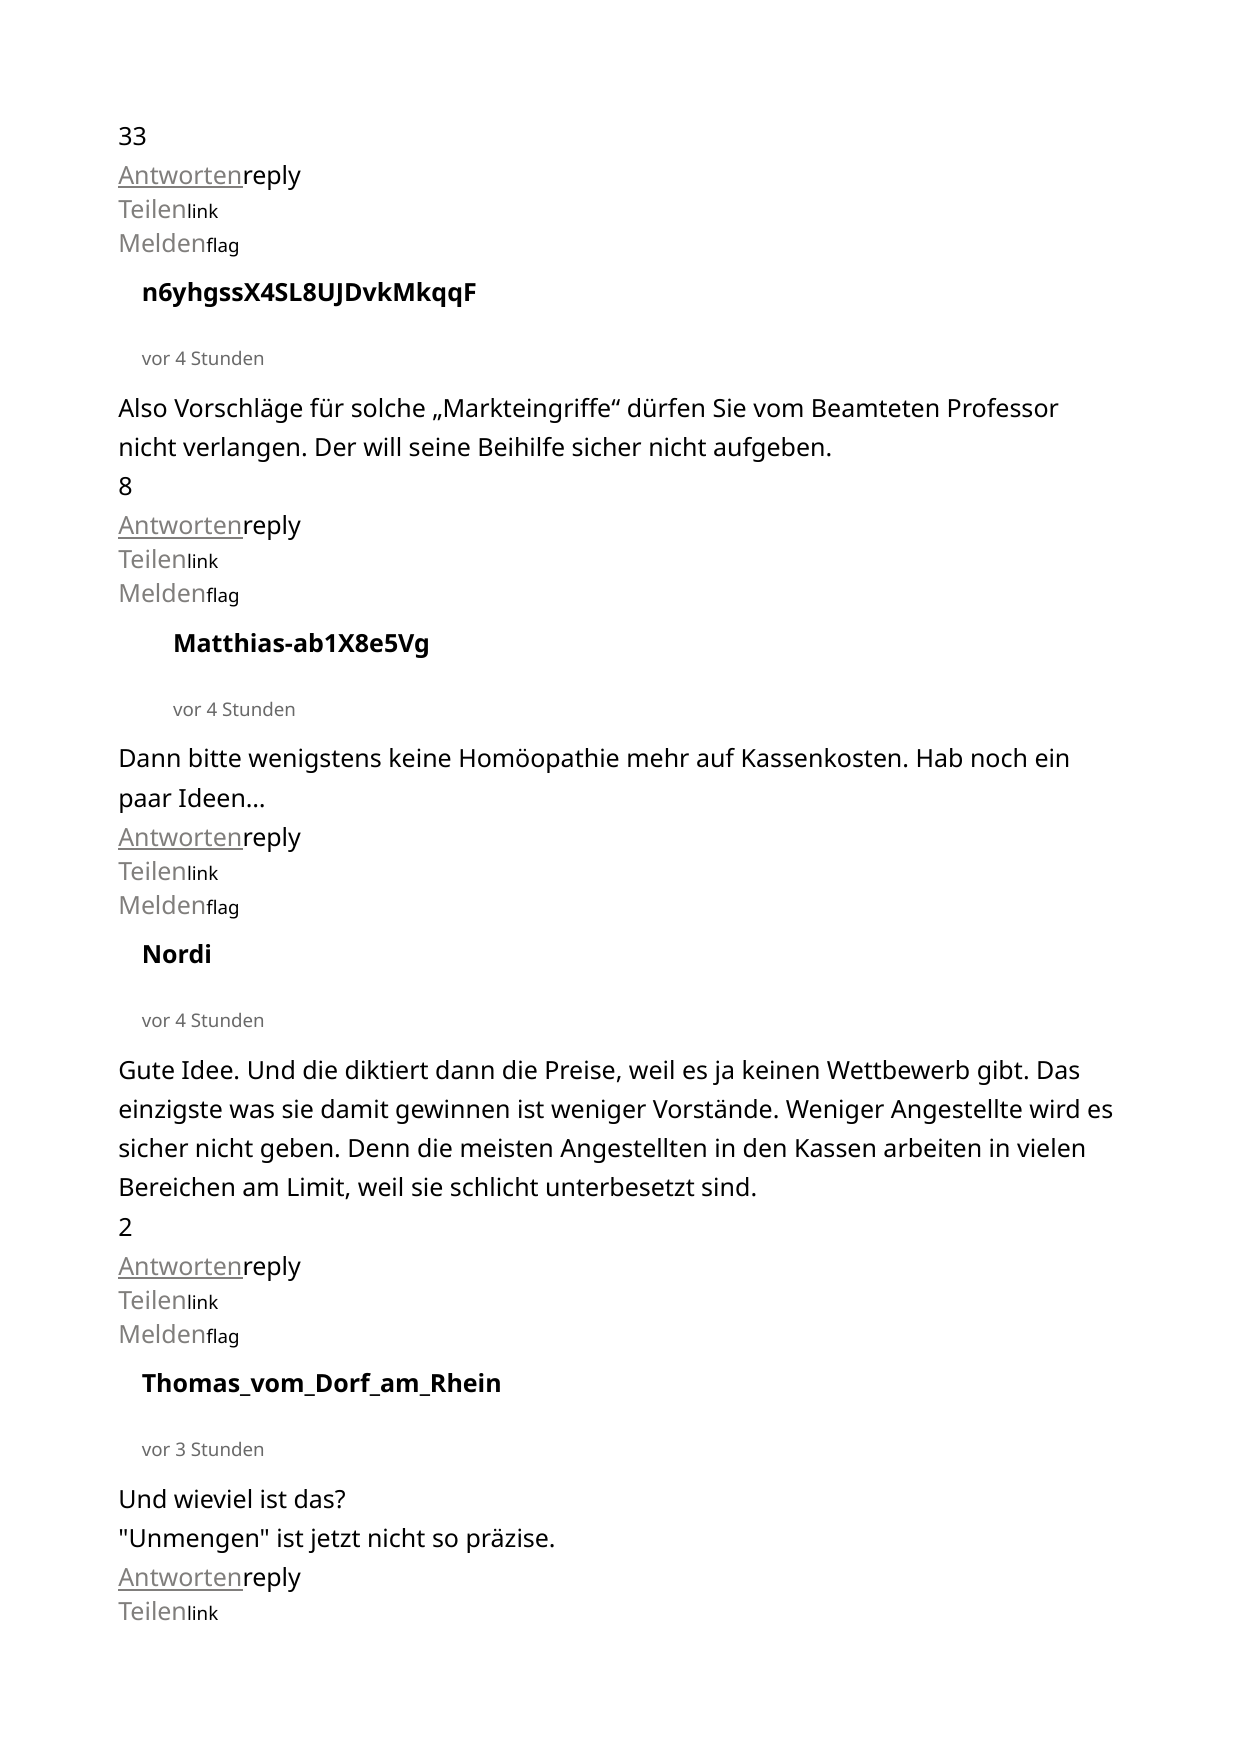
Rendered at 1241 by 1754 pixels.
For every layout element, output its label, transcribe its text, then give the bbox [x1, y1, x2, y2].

text Antwortenreply [118, 508, 1122, 542]
text Teilenlink [118, 853, 1122, 887]
text Antwortenreply [118, 1560, 1122, 1594]
text Thomas_vom_Dorf_am_Rhein [142, 1366, 1114, 1400]
text Teilenlink [118, 542, 1122, 576]
text Dann bitte wenigstens keine Homöopathie mehr auf Kassenkosten. Hab noch ein paar Ideen… [118, 741, 1122, 814]
text vor 4 Stunden [173, 696, 1117, 722]
text Antwortenreply [118, 157, 1122, 191]
text Und wieviel ist das? "Unmengen" ist jetzt nicht so präzise. [118, 1481, 1122, 1555]
text Matthias-ab1X8e5Vg [173, 626, 1114, 660]
text 8 [118, 469, 1122, 503]
text vor 4 Stunden [142, 346, 1117, 371]
text n6yhgssX4SL8UJDvkMkqqF [142, 275, 1114, 309]
text Teilenlink [118, 1594, 1122, 1628]
text Gute Idee. Und die diktiert dann die Preise, weil es ja keinen Wettbewerb gibt. Das einzigste was sie damit gewinnen ist weniger Vorstände. Weniger Angestellte wird es sicher nicht geben. Denn die meisten Angestellten in den Kassen arbeiten in vielen Bereichen am Limit, weil sie schlicht unterbesetzt sind. [118, 1052, 1122, 1204]
text Antwortenreply [118, 1248, 1122, 1282]
text 2 [118, 1209, 1122, 1243]
text Meldenflag [118, 225, 1122, 259]
text Also Vorschläge für solche „Markteingriffe“ dürfen Sie vom Beamteten Professor nicht verlangen. Der will seine Beihilfe sicher nicht aufgeben. [118, 390, 1122, 464]
text Teilenlink [118, 191, 1122, 225]
text Meldenflag [118, 576, 1122, 610]
text Teilenlink [118, 1282, 1122, 1316]
text Meldenflag [118, 887, 1122, 922]
text vor 4 Stunden [142, 1008, 1117, 1033]
text Nordi [142, 937, 1114, 971]
text Antwortenreply [118, 819, 1122, 853]
text 33 [118, 118, 1122, 152]
text vor 3 Stunden [142, 1437, 1117, 1462]
text Meldenflag [118, 1316, 1122, 1351]
